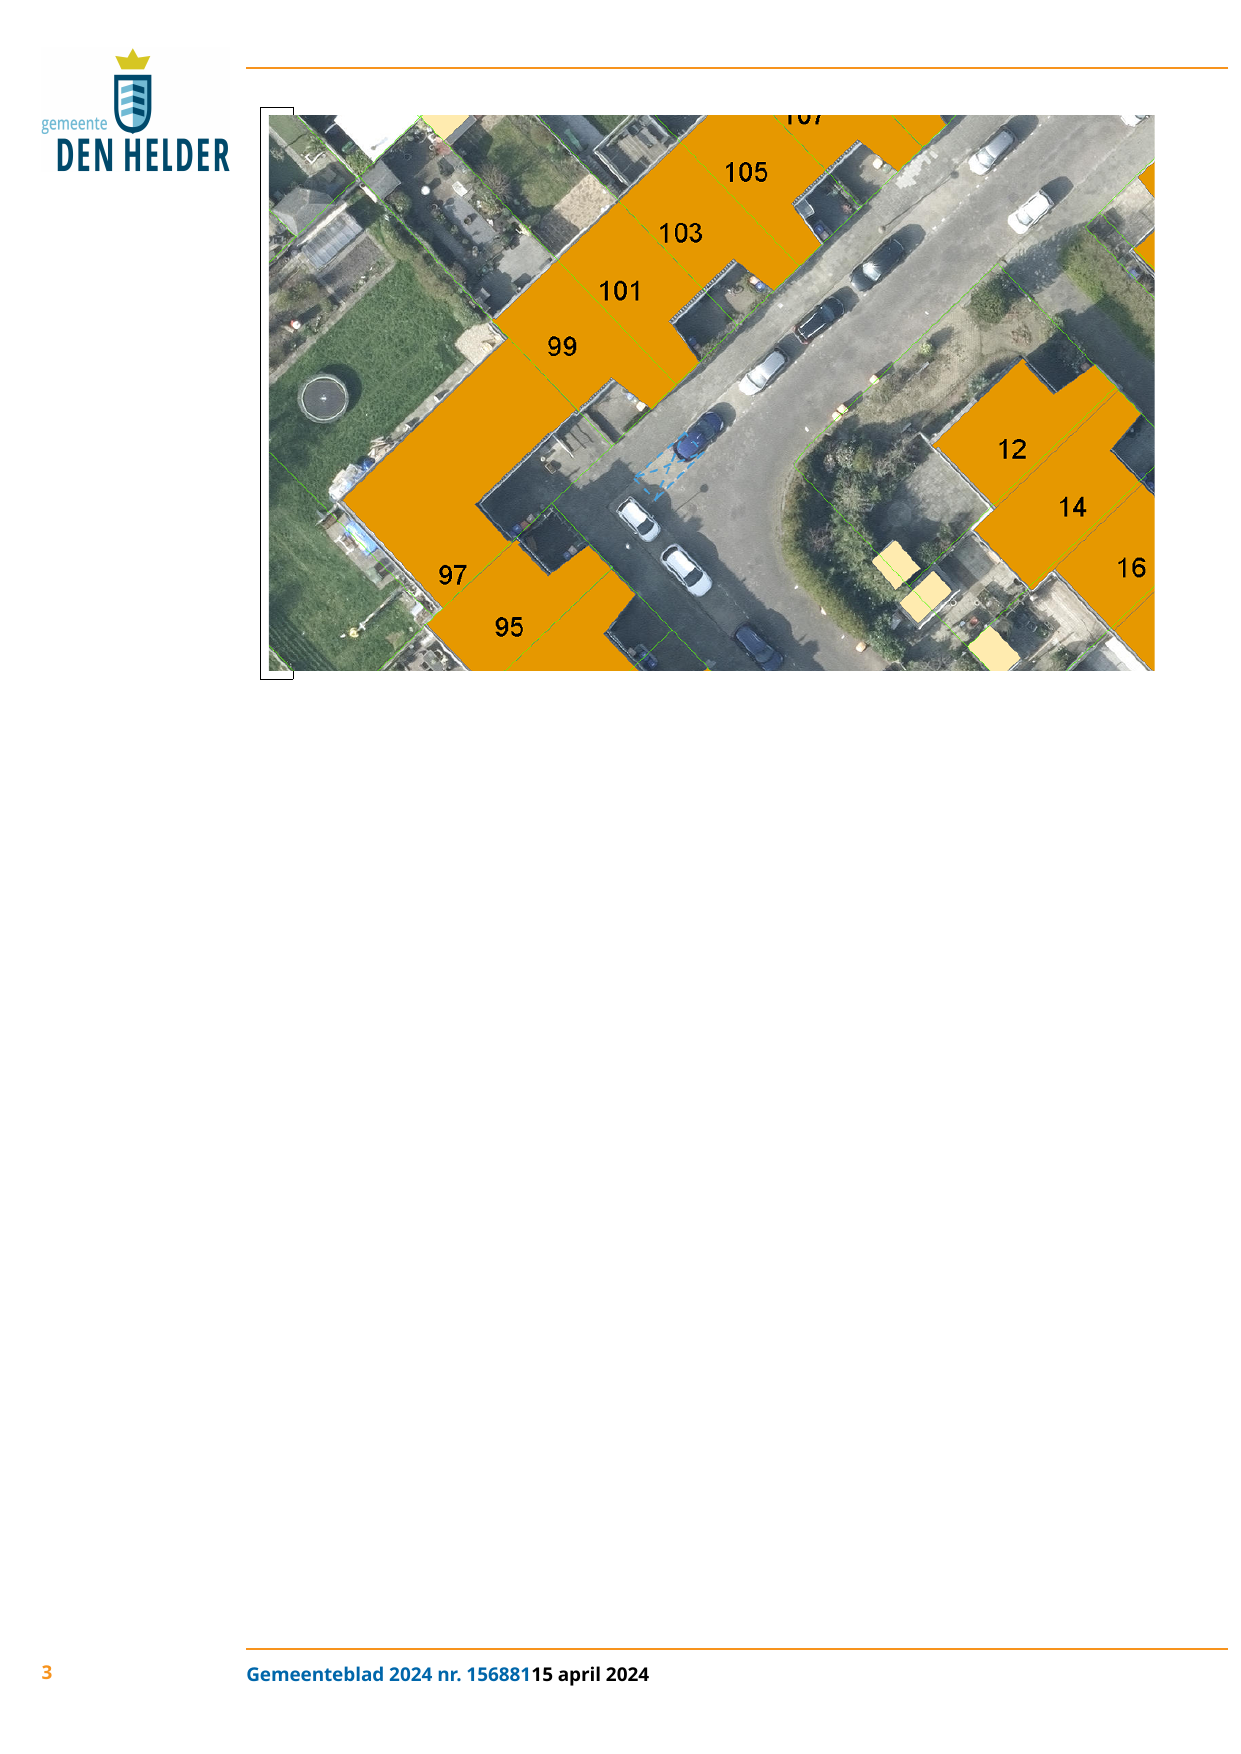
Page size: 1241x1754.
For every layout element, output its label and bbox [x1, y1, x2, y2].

picture [220, 160, 224, 172]
picture [41, 47, 231, 172]
picture [100, 154, 106, 172]
picture [63, 144, 68, 165]
picture [268, 115, 1155, 671]
picture [182, 144, 187, 165]
picture [130, 157, 135, 172]
